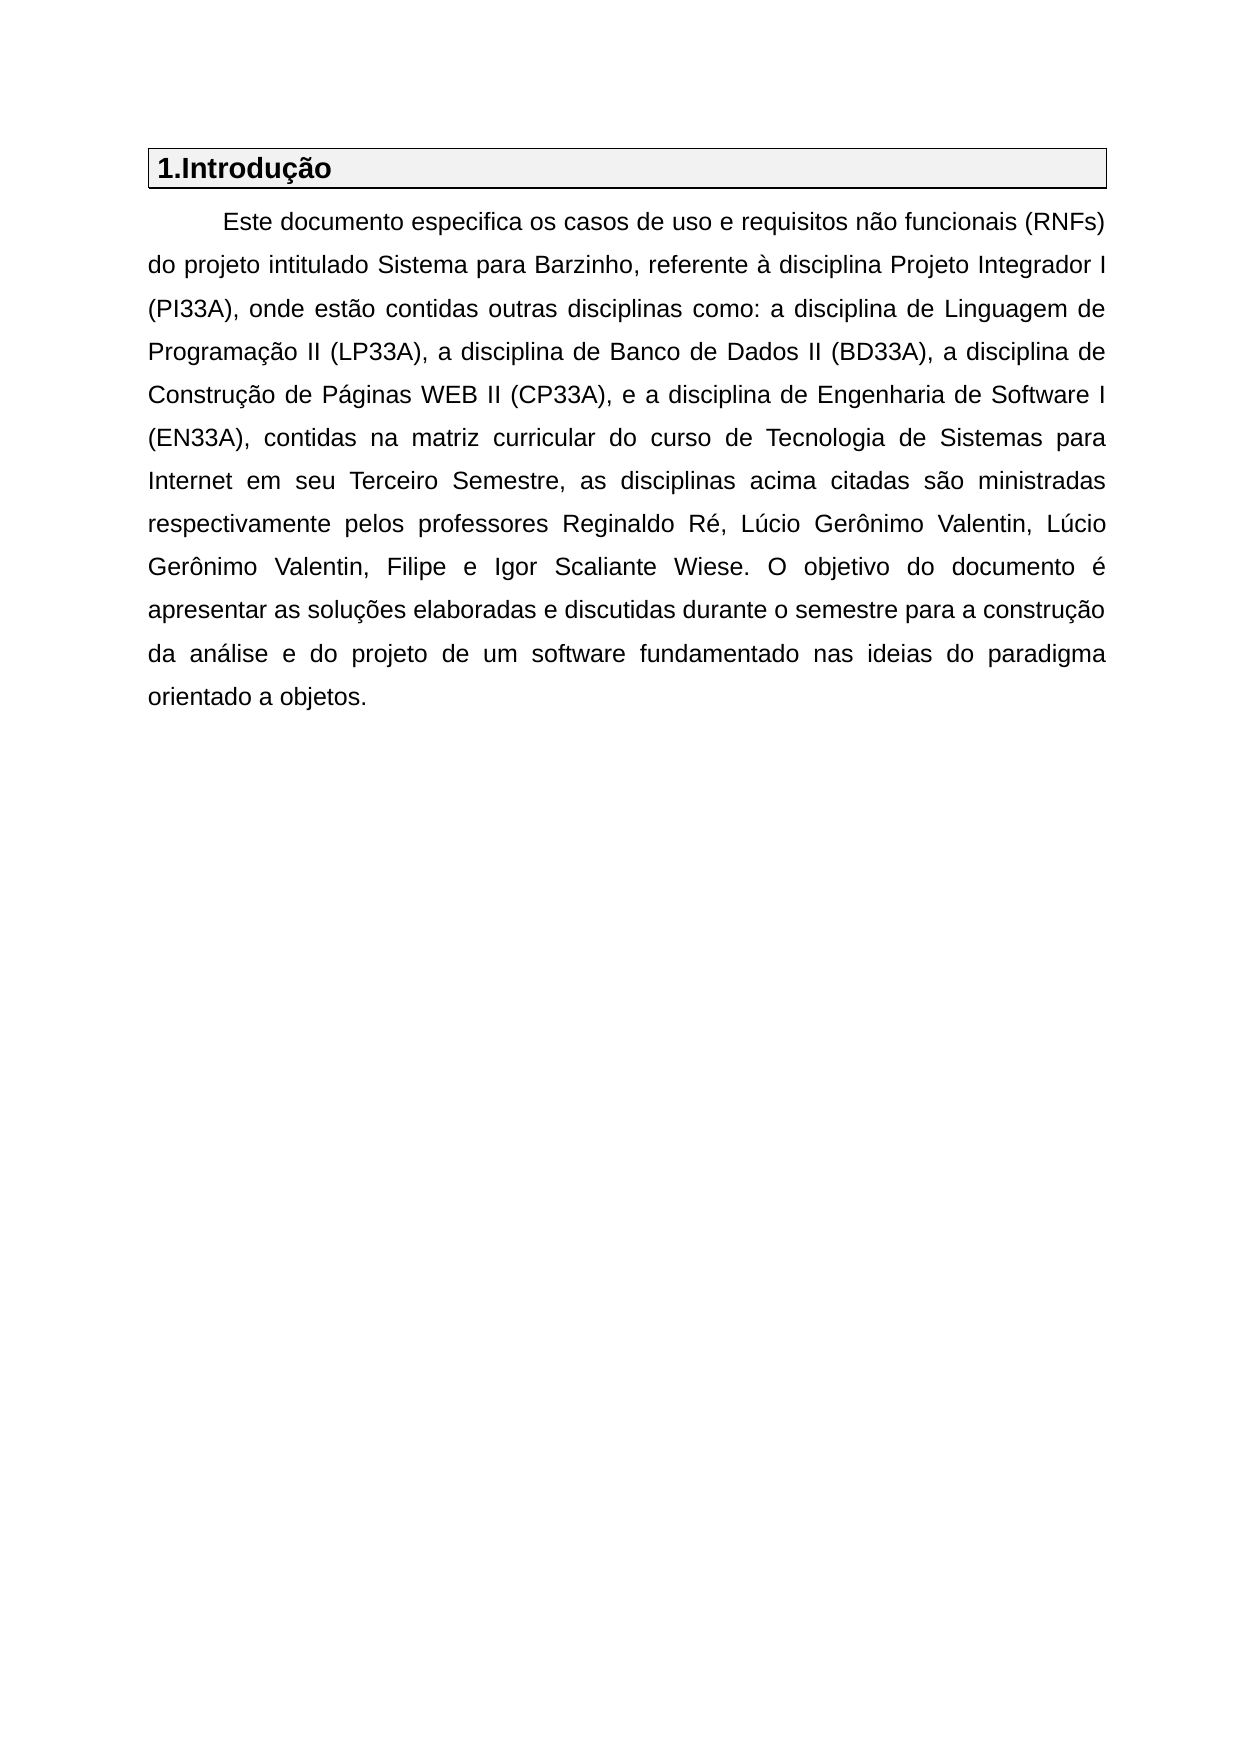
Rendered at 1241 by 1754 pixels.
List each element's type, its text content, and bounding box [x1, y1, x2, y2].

subtitle Introdução [149, 149, 1106, 187]
text Este documento especifica os casos de uso e requisitos não funcionais (RNFs) do projeto intitulado Sistema para Barzinho, referente à disciplina Projeto Integrador I (PI33A), onde estão contidas outras disciplinas como: a disciplina de Linguagem de Programação II (LP33A), a disciplina de Banco de Dados II (BD33A), a disciplina de Construção de Páginas WEB II (CP33A), e a disciplina de Engenharia de Software I (EN33A), contidas na matriz curricular do curso de Tecnologia de Sistemas para Internet em seu Terceiro Semestre, as disciplinas acima citadas são ministradas respectivamente pelos professores Reginaldo Ré, Lúcio Gerônimo Valentin, Lúcio Gerônimo Valentin, Filipe e Igor Scaliante Wiese. O objetivo do documento é apresentar as soluções elaboradas e discutidas durante o semestre para a construção da análise e do projeto de um software fundamentado nas ideias do paradigma orientado a objetos. [148, 207, 1107, 710]
